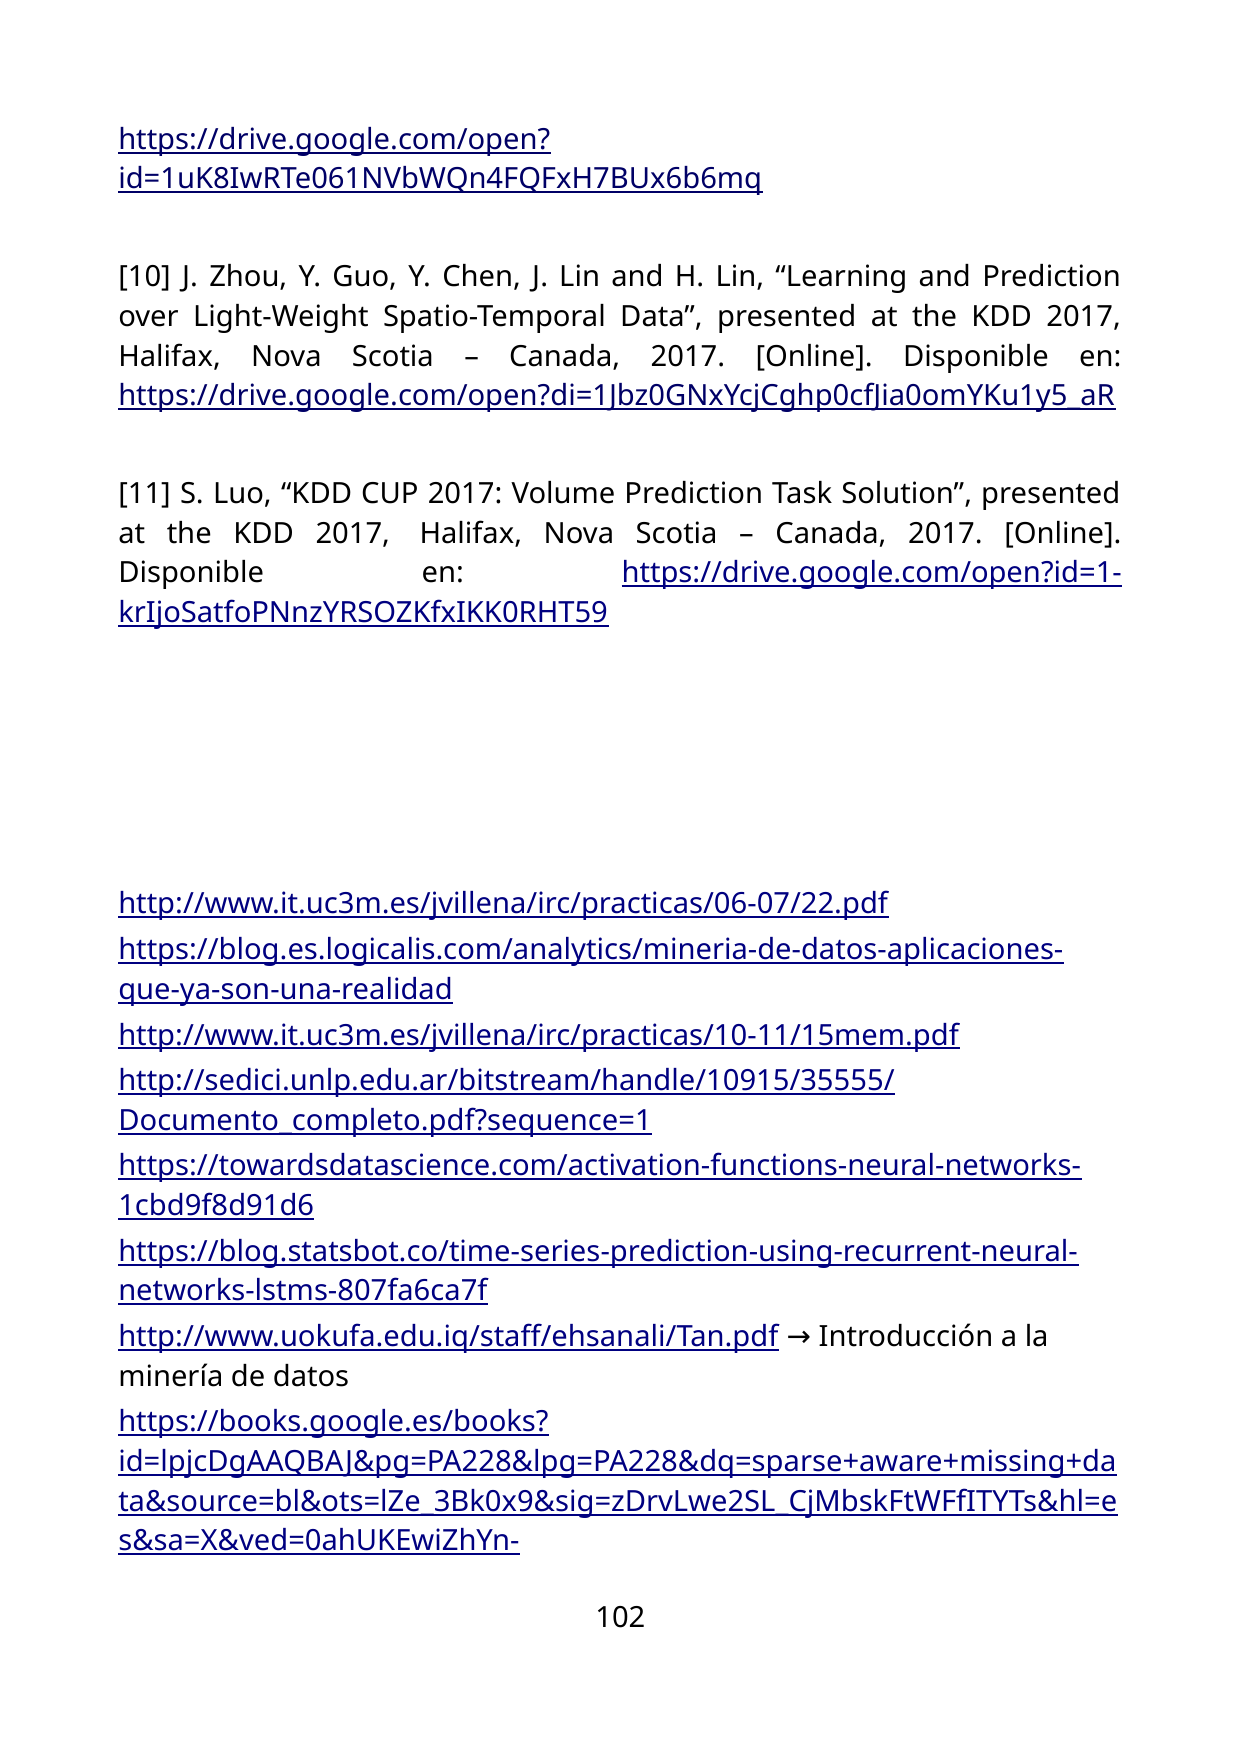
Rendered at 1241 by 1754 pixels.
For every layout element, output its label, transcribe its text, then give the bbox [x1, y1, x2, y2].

text [11] S. Luo, “KDD CUP 2017: Volume Prediction Task Solution”, presented at the KDD 2017, Halifax, Nova Scotia – Canada, 2017. [Online]. Disponible en: https://drive.google.com/open?id=1-krIjoSatfoPNnzYRSOZKfxIKK0RHT59 [118, 472, 1122, 631]
text [10] J. Zhou, Y. Guo, Y. Chen, J. Lin and H. Lin, “Learning and Prediction over Light-Weight Spatio-Temporal Data”, presented at the KDD 2017, Halifax, Nova Scotia – Canada, 2017. [Online]. Disponible en: https://drive.google.com/open?di=1Jbz0GNxYcjCghp0cfJia0omYKu1y5_aR [118, 256, 1122, 414]
text http://www.it.uc3m.es/jvillena/irc/practicas/10-11/15mem.pdf [118, 1014, 1122, 1053]
text https://books.google.es/books?id=lpjcDgAAQBAJ&pg=PA228&lpg=PA228&dq=sparse+aware+missing+data&source=bl&ots=lZe_3Bk0x9&sig=zDrvLwe2SL_CjMbskFtWFfITYTs&hl=es&sa=X&ved=0ahUKEwiZhYn- [118, 1401, 1122, 1559]
text http://sedici.unlp.edu.ar/bitstream/handle/10915/35555/Documento_completo.pdf?sequence=1 [118, 1059, 1122, 1139]
text http://www.it.uc3m.es/jvillena/irc/practicas/06-07/22.pdf [118, 883, 1122, 922]
text http://www.uokufa.edu.iq/staff/ehsanali/Tan.pdf → Introducción a la minería de datos [118, 1315, 1122, 1395]
text https://blog.es.logicalis.com/analytics/mineria-de-datos-aplicaciones-que-ya-son-una-realidad [118, 928, 1122, 1008]
text https://blog.statsbot.co/time-series-prediction-using-recurrent-neural-networks-lstms-807fa6ca7f [118, 1230, 1122, 1309]
text https://towardsdatascience.com/activation-functions-neural-networks-1cbd9f8d91d6 [118, 1145, 1122, 1224]
text https://drive.google.com/open?id=1uK8IwRTe061NVbWQn4FQFxH7BUx6b6mq [118, 118, 1122, 197]
